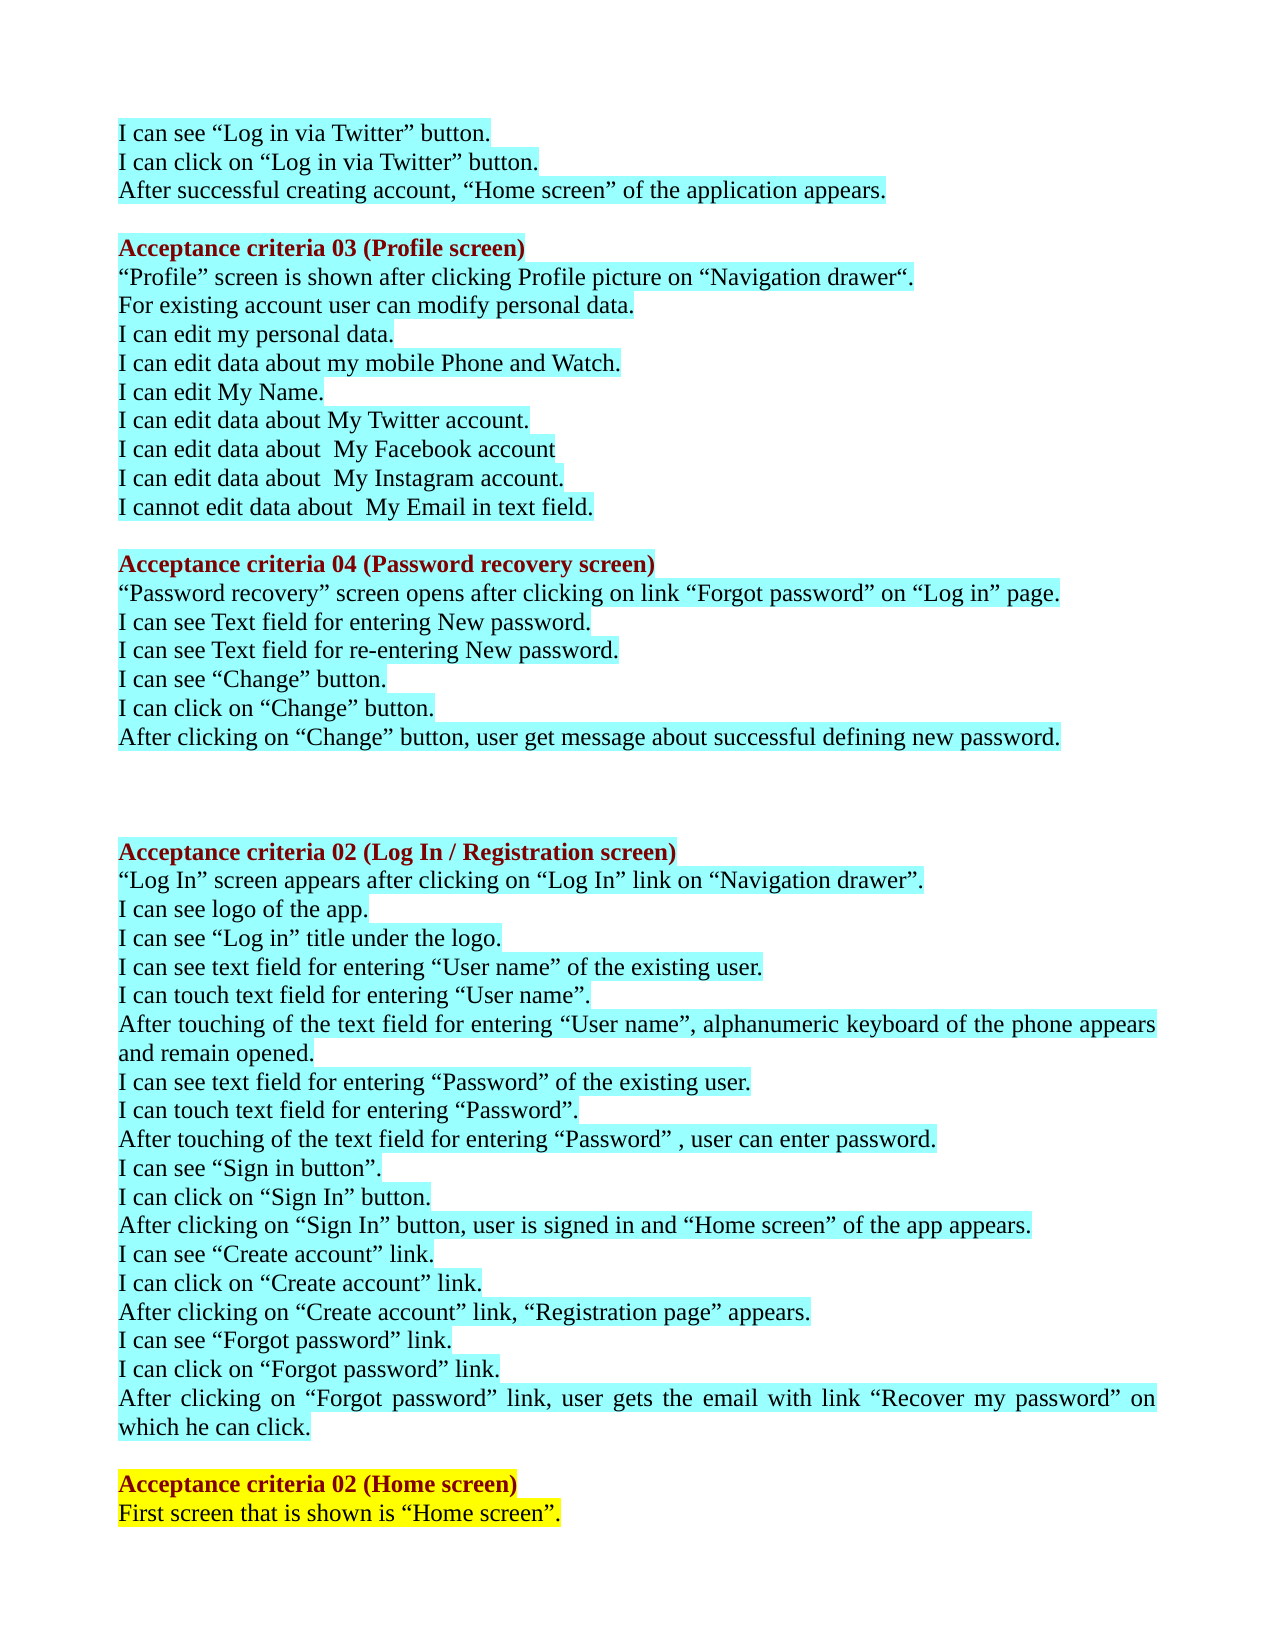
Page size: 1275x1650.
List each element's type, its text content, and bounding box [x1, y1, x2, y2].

text I can click on “Log in via Twitter” button. [118, 147, 1157, 176]
text After touching of the text field for entering “User name”, alphanumeric keyboard of the phone appears and remain opened. [118, 1009, 1157, 1067]
text I can see text field for entering “Password” of the existing user. [118, 1067, 1157, 1096]
text I can see “Change” button. [118, 664, 1157, 693]
text I can touch text field for entering “Password”. [118, 1096, 1157, 1124]
text I can edit data about my mobile Phone and Watch. [118, 348, 1157, 377]
text I can click on “Forgot password” link. [118, 1354, 1157, 1383]
text I can see Text field for entering New password. [118, 607, 1157, 636]
text Acceptance criteria 02 (Home screen) [118, 1469, 1157, 1498]
text I can edit data about My Instagram account. [118, 463, 1157, 492]
text Acceptance criteria 04 (Password recovery screen) [118, 549, 1157, 578]
text For existing account user can modify personal data. [118, 291, 1157, 319]
text After clicking on “Sign In” button, user is signed in and “Home screen” of the app appears. [118, 1211, 1157, 1239]
text “Log In” screen appears after clicking on “Log In” link on “Navigation drawer”. [118, 866, 1157, 894]
text I can edit data about My Twitter account. [118, 406, 1157, 434]
text First screen that is shown is “Home screen”. [118, 1498, 1157, 1527]
text Acceptance criteria 02 (Log In / Registration screen) [118, 837, 1157, 866]
text I can click on “Change” button. [118, 693, 1157, 722]
text I can see “Log in” title under the logo. [118, 923, 1157, 952]
text I can see Text field for re-entering New password. [118, 636, 1157, 664]
text After successful creating account, “Home screen” of the application appears. [118, 176, 1157, 204]
text I can click on “Create account” link. [118, 1268, 1157, 1297]
text “Profile” screen is shown after clicking Profile picture on “Navigation drawer“. [118, 262, 1157, 291]
text I can click on “Sign In” button. [118, 1182, 1157, 1211]
text I can see “Forgot password” link. [118, 1326, 1157, 1354]
text “Password recovery” screen opens after clicking on link “Forgot password” on “Log in” page. [118, 578, 1157, 607]
text After touching of the text field for entering “Password” , user can enter password. [118, 1124, 1157, 1153]
text I can edit My Name. [118, 377, 1157, 406]
text I can see logo of the app. [118, 894, 1157, 923]
text Acceptance criteria 03 (Profile screen) [118, 233, 1157, 262]
text I cannot edit data about My Email in text field. [118, 492, 1157, 521]
text After clicking on “Change” button, user get message about successful defining new password. [118, 722, 1157, 751]
text I can edit data about My Facebook account [118, 434, 1157, 463]
text After clicking on “Create account” link, “Registration page” appears. [118, 1297, 1157, 1326]
text I can touch text field for entering “User name”. [118, 981, 1157, 1009]
text I can see “Log in via Twitter” button. [118, 118, 1157, 147]
text I can see “Sign in button”. [118, 1153, 1157, 1182]
text I can edit my personal data. [118, 319, 1157, 348]
text I can see text field for entering “User name” of the existing user. [118, 952, 1157, 981]
text After clicking on “Forgot password” link, user gets the email with link “Recover my password” on which he can click. [118, 1383, 1157, 1441]
text I can see “Create account” link. [118, 1239, 1157, 1268]
